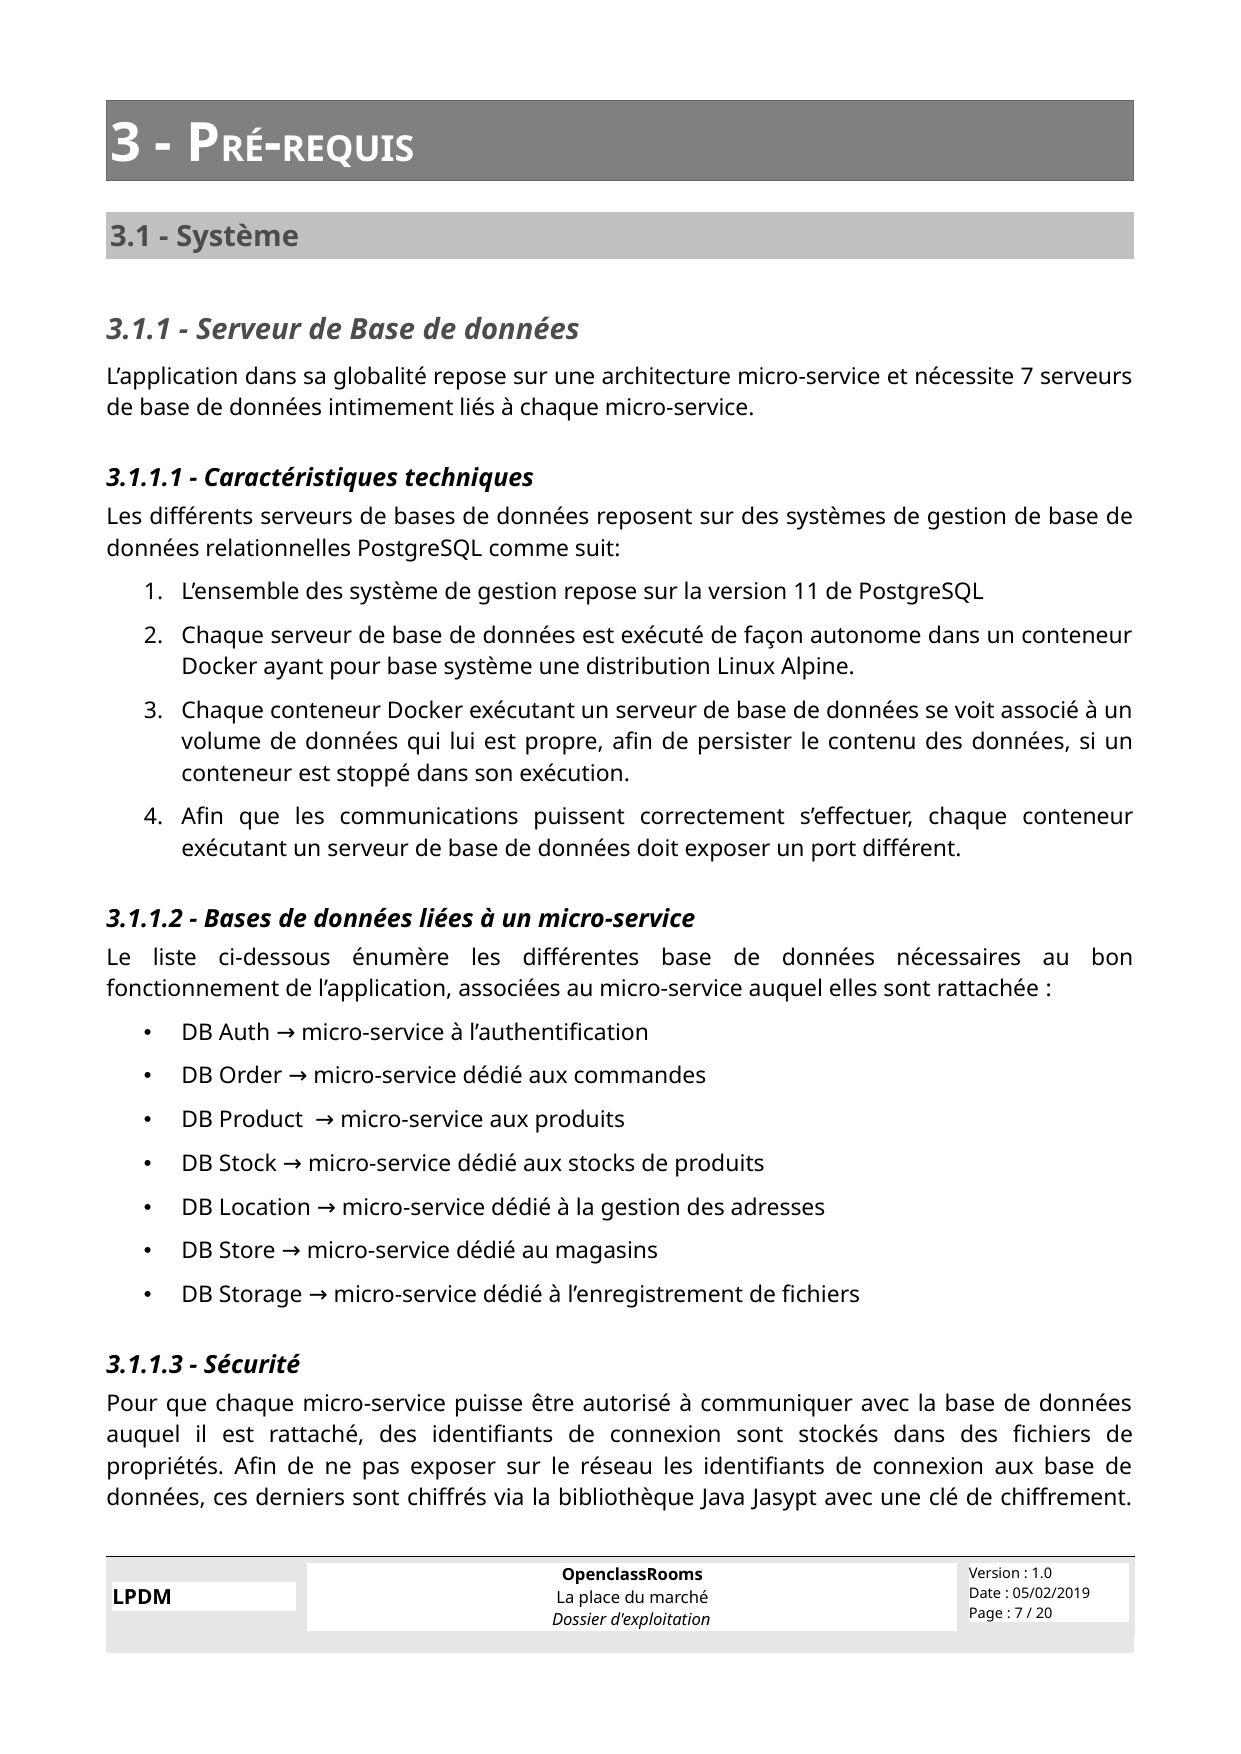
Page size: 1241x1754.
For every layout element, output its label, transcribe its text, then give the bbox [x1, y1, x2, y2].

list Chaque conteneur Docker exécutant un serveur de base de données se voit associé à un volume de données qui lui est propre, afin de persister le contenu des données, si un conteneur est stoppé dans son exécution. [144, 694, 1134, 788]
subtitle Bases de données liées à un micro-service [106, 900, 1134, 934]
subtitle Système [107, 213, 1133, 258]
subtitle Caractéristiques techniques [106, 460, 1134, 494]
text L’application dans sa globalité repose sur une architecture micro-service et nécessite 7 serveurs de base de données intimement liés à chaque micro-service. [106, 360, 1134, 422]
list DB Product → micro-service aux produits [144, 1103, 1134, 1134]
subtitle Serveur de Base de données [106, 308, 1134, 348]
list DB Auth → micro-service à l’authentification [144, 1016, 1134, 1047]
list L’ensemble des système de gestion repose sur la version 11 de PostgreSQL [144, 575, 1134, 607]
list Afin que les communications puissent correctement s’effectuer, chaque conteneur exécutant un serveur de base de données doit exposer un port différent. [144, 800, 1134, 863]
list DB Location → micro-service dédié à la gestion des adresses [144, 1191, 1134, 1222]
list Chaque serveur de base de données est exécuté de façon autonome dans un conteneur Docker ayant pour base système une distribution Linux Alpine. [144, 619, 1134, 682]
subtitle Sécurité [106, 1347, 1134, 1381]
list DB Stock → micro-service dédié aux stocks de produits [144, 1147, 1134, 1178]
text Le liste ci-dessous énumère les différentes base de données nécessaires au bon fonctionnement de l’application, associées au micro-service auquel elles sont rattachée : [106, 941, 1134, 1003]
text Pour que chaque micro-service puisse être autorisé à communiquer avec la base de données auquel il est rattaché, des identifiants de connexion sont stockés dans des fichiers de propriétés. Afin de ne pas exposer sur le réseau les identifiants de connexion aux base de données, ces derniers sont chiffrés via la bibliothèque Java Jasypt avec une clé de chiffrement. [106, 1387, 1134, 1512]
list DB Storage → micro-service dédié à l’enregistrement de fichiers [144, 1278, 1134, 1309]
list DB Store → micro-service dédié au magasins [144, 1234, 1134, 1266]
list DB Order → micro-service dédié aux commandes [144, 1059, 1134, 1091]
subtitle Pré-requis [107, 101, 1133, 180]
text Les différents serveurs de bases de données reposent sur des systèmes de gestion de base de données relationnelles PostgreSQL comme suit: [106, 500, 1134, 563]
